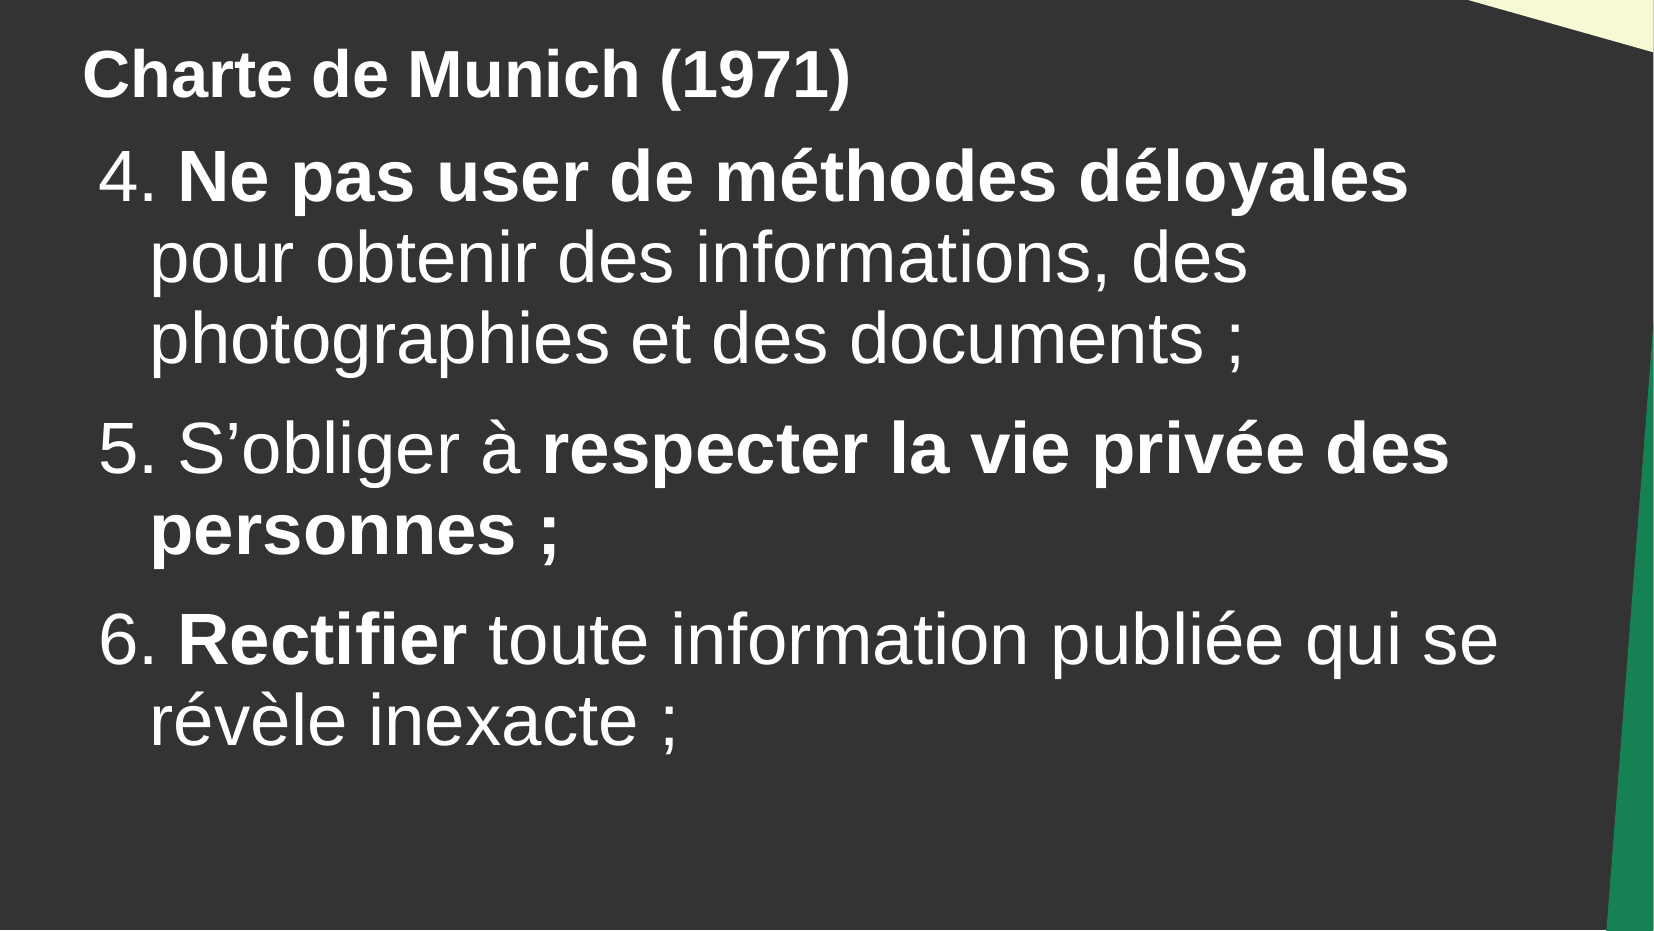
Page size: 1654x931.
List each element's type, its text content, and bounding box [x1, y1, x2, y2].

list Ne pas user de méthodes déloyales pour obtenir des informations, des photographies et des documents ; S’obliger à respecter la vie privée des personnes ; Rectifier toute information publiée qui se révèle inexacte ; [80, 135, 1560, 762]
title Charte de Munich (1971) [82, 37, 1571, 122]
text_box [1606, 315, 1654, 931]
text_box [1468, 0, 1654, 53]
